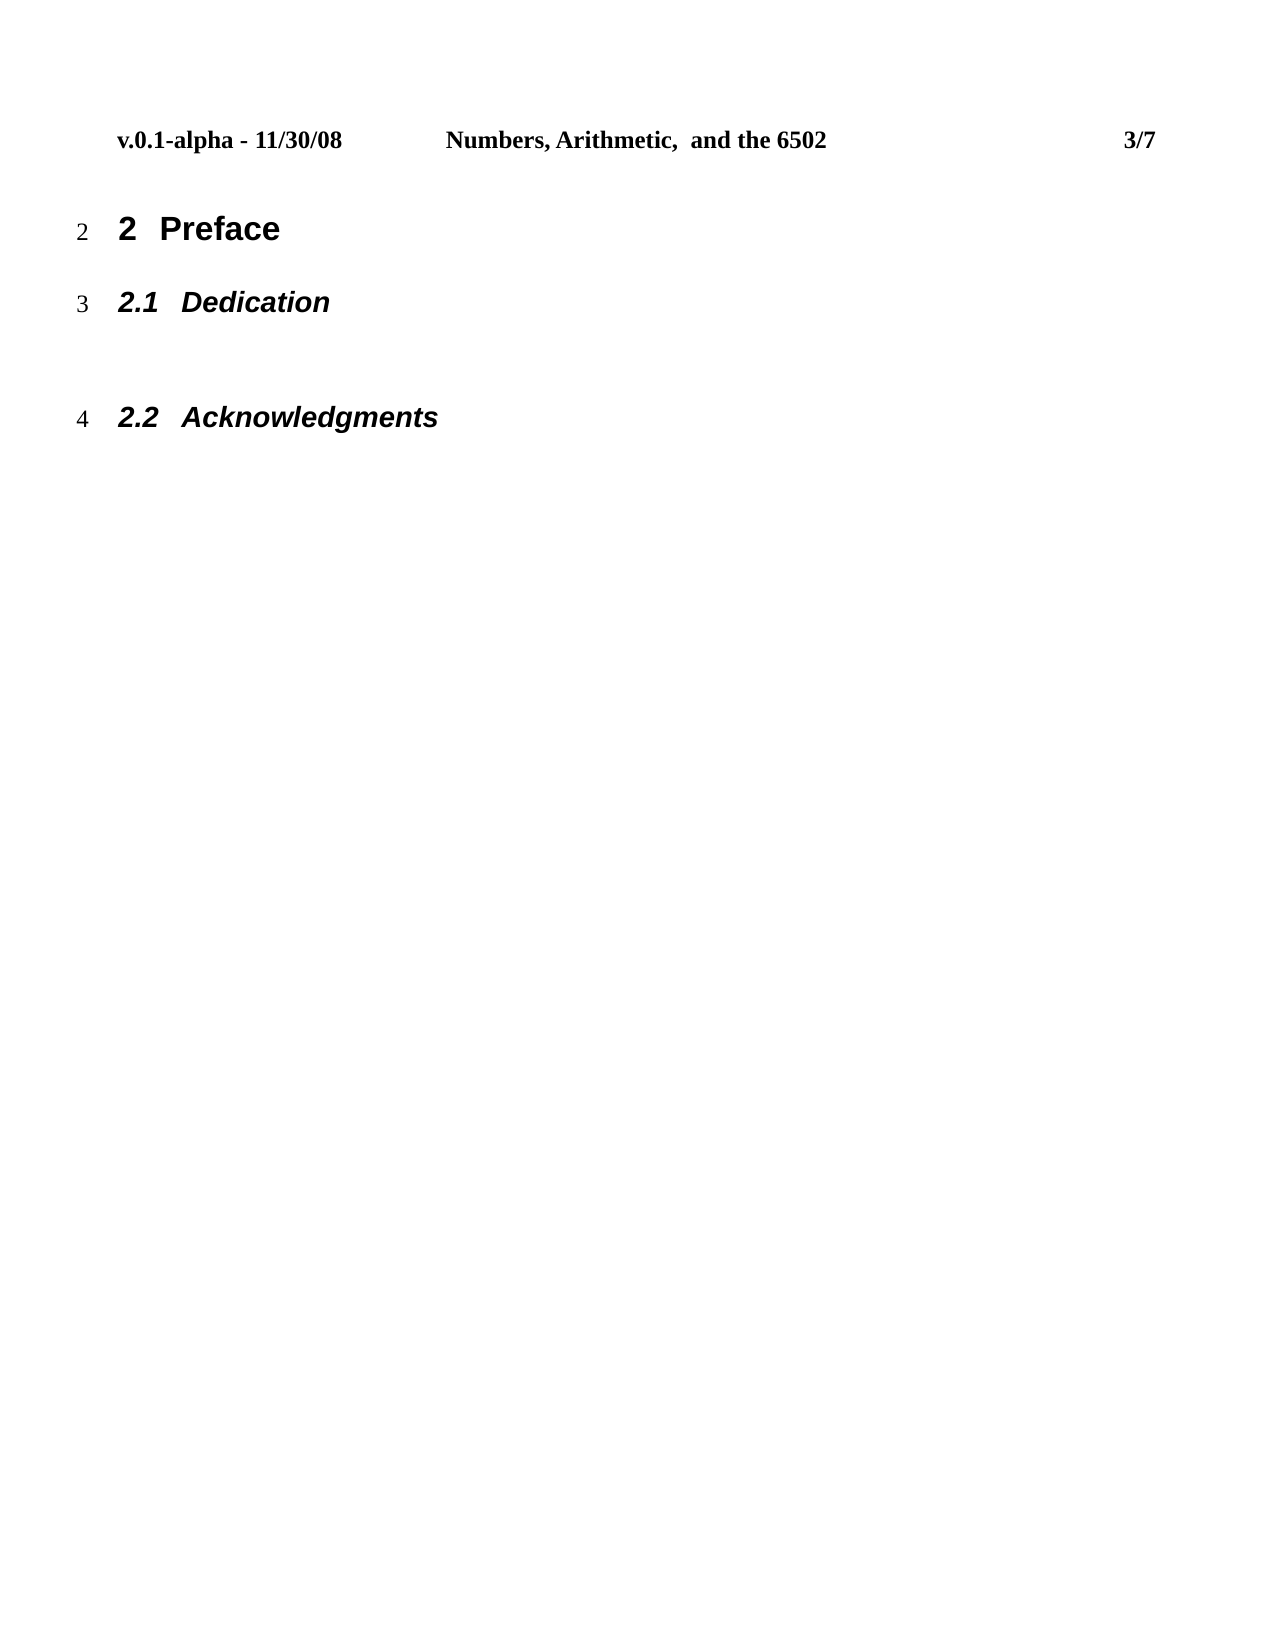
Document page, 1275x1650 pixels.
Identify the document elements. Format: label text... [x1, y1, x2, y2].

subtitle Preface [118, 209, 1157, 247]
subtitle Acknowledgments [118, 400, 1157, 433]
subtitle Dedication [118, 285, 1157, 318]
